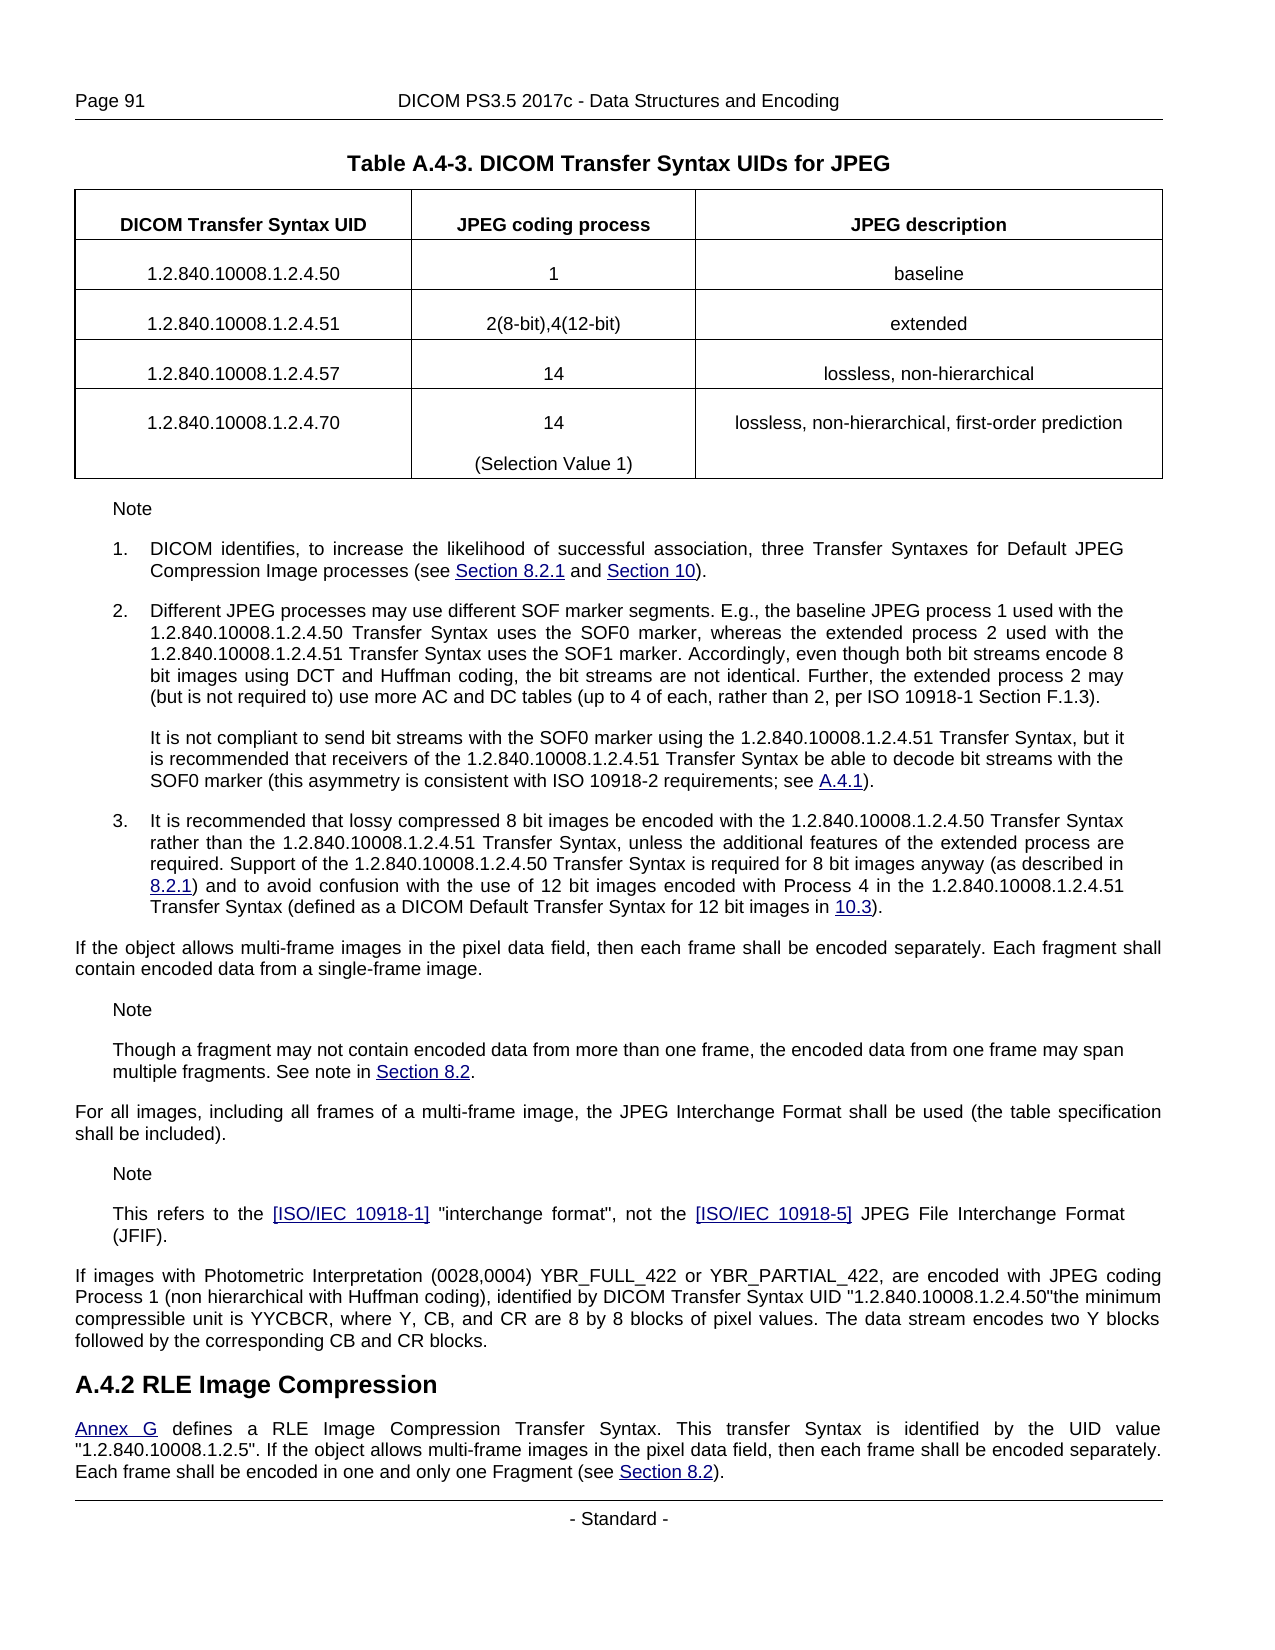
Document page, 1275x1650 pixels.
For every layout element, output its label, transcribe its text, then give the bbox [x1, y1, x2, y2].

table_header JPEG coding process [412, 190, 695, 239]
table_cell 1.2.840.10008.1.2.4.50 [76, 240, 411, 289]
list It is recommended that lossy compressed 8 bit images be encoded with the 1.2.840.10008.1.2.4.50 Transfer Syntax rather than the 1.2.840.10008.1.2.4.51 Transfer Syntax, unless the additional features of the extended process are required. Support of the 1.2.840.10008.1.2.4.50 Transfer Syntax is required for 8 bit images anyway (as described in 8.2.1) and to avoid confusion with the use of 12 bit images encoded with Process 4 in the 1.2.840.10008.1.2.4.51 Transfer Syntax (defined as a DICOM Default Transfer Syntax for 12 bit images in 10.3). [112, 810, 1125, 918]
text If images with Photometric Interpretation (0028,0004) YBR_FULL_422 or YBR_PARTIAL_422, are encoded with JPEG coding Process 1 (non hierarchical with Huffman coding), identified by DICOM Transfer Syntax UID "1.2.840.10008.1.2.4.50"the minimum compressible unit is YYCBCR, where Y, CB, and CR are 8 by 8 blocks of pixel values. The data stream encodes two Y blocks followed by the corresponding CB and CR blocks. [75, 1265, 1162, 1351]
text Annex G defines a RLE Image Compression Transfer Syntax. This transfer Syntax is identified by the UID value "1.2.840.10008.1.2.5". If the object allows multi-frame images in the pixel data field, then each frame shall be encoded separately. Each frame shall be encoded in one and only one Fragment (see Section 8.2). [75, 1417, 1162, 1482]
table_cell 14 [412, 340, 695, 388]
table_cell 2(8-bit),4(12-bit) [412, 290, 695, 338]
table_cell 1.2.840.10008.1.2.4.51 [76, 290, 411, 338]
text Note [112, 1163, 1125, 1184]
text Note [112, 498, 1125, 519]
list It is not compliant to send bit streams with the SOF0 marker using the 1.2.840.10008.1.2.4.51 Transfer Syntax, but it is recommended that receivers of the 1.2.840.10008.1.2.4.51 Transfer Syntax be able to decode bit streams with the SOF0 marker (this asymmetry is consistent with ISO 10918-2 requirements; see A.4.1). [112, 727, 1125, 791]
table_header DICOM Transfer Syntax UID [76, 190, 411, 239]
table_cell lossless, non-hierarchical, first-order prediction [696, 389, 1162, 478]
table_cell 1.2.840.10008.1.2.4.70 [76, 389, 411, 478]
text A.4.2 RLE Image Compression [75, 1370, 1162, 1398]
table_cell 14 (Selection Value 1) [412, 389, 695, 478]
table_cell extended [696, 290, 1162, 338]
text Note [112, 998, 1125, 1020]
text Though a fragment may not contain encoded data from more than one frame, the encoded data from one frame may span multiple fragments. See note in Section 8.2. [112, 1039, 1125, 1082]
text For all images, including all frames of a multi-frame image, the JPEG Interchange Format shall be used (the table specification shall be included). [75, 1101, 1162, 1144]
table_cell lossless, non-hierarchical [696, 340, 1162, 388]
table_cell 1 [412, 240, 695, 289]
table_cell 1.2.840.10008.1.2.4.57 [76, 340, 411, 388]
table_cell baseline [696, 240, 1162, 289]
text This refers to the [ISO/IEC 10918-1] "interchange format", not the [ISO/IEC 10918-5] JPEG File Interchange Format (JFIF). [112, 1203, 1125, 1246]
list Different JPEG processes may use different SOF marker segments. E.g., the baseline JPEG process 1 used with the 1.2.840.10008.1.2.4.50 Transfer Syntax uses the SOF0 marker, whereas the extended process 2 used with the 1.2.840.10008.1.2.4.51 Transfer Syntax uses the SOF1 marker. Accordingly, even though both bit streams encode 8 bit images using DCT and Huffman coding, the bit streams are not identical. Further, the extended process 2 may (but is not required to) use more AC and DC tables (up to 4 of each, rather than 2, per ISO 10918-1 Section F.1.3). [112, 600, 1125, 708]
text If the object allows multi-frame images in the pixel data field, then each frame shall be encoded separately. Each fragment shall contain encoded data from a single-frame image. [75, 937, 1162, 980]
text Table A.4-3. DICOM Transfer Syntax UIDs for JPEG [75, 150, 1162, 176]
table_header JPEG description [696, 190, 1162, 239]
list DICOM identifies, to increase the likelihood of successful association, three Transfer Syntaxes for Default JPEG Compression Image processes (see Section 8.2.1 and Section 10). [112, 538, 1125, 581]
